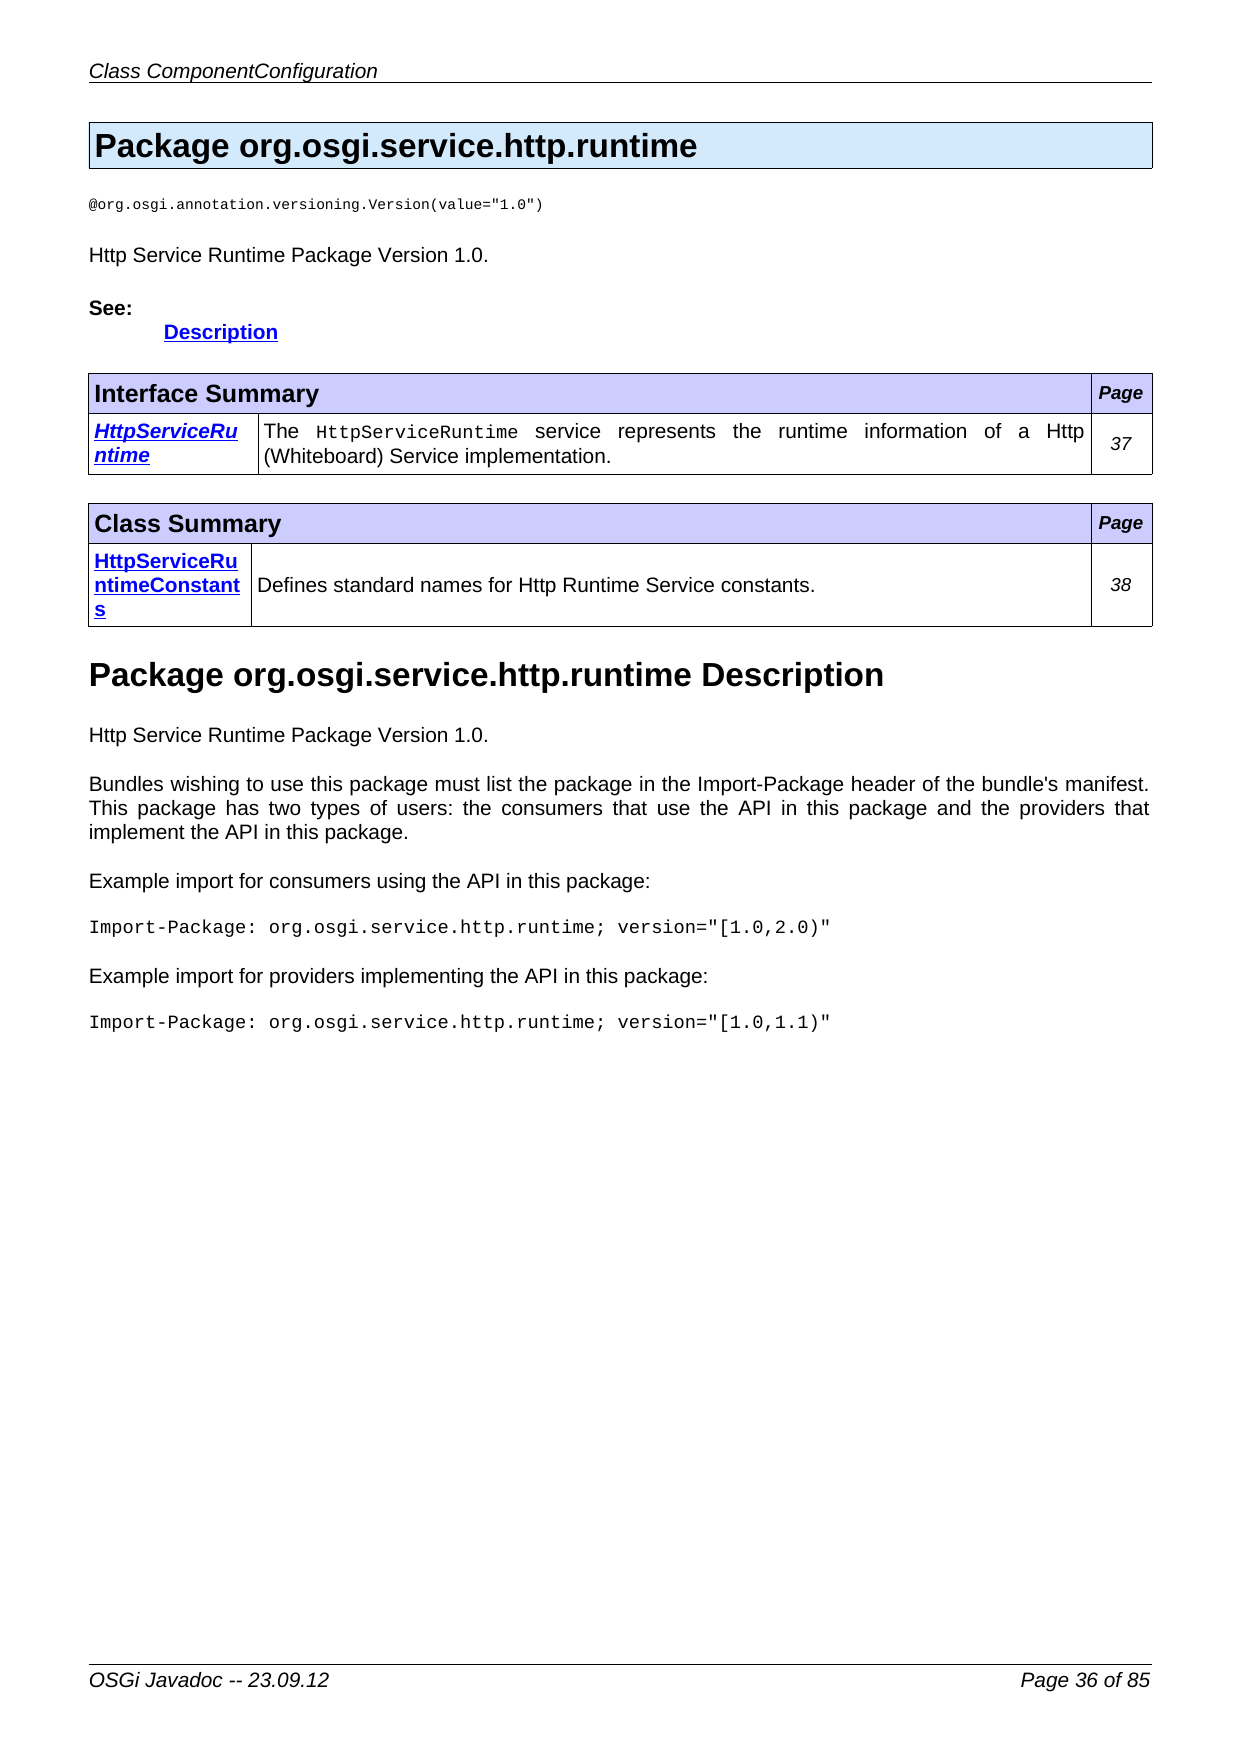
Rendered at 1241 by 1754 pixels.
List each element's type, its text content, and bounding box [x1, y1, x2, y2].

text Example import for providers implementing the API in this package: [88, 964, 1152, 988]
text Description [163, 320, 1152, 344]
table_cell The HttpServiceRuntime service represents the runtime information of a Http (Whiteboard) Service implementation. [259, 414, 1091, 473]
text @org.osgi.annotation.versioning.Version(value="1.0") [88, 197, 1152, 213]
text See: [88, 296, 1152, 320]
text Package org.osgi.service.http.runtime Description [88, 655, 1152, 694]
table_header Page [1092, 374, 1152, 413]
text Import-Package: org.osgi.service.http.runtime; version="[1.0,1.1)" [88, 1013, 1152, 1034]
table_cell HttpServiceRuntime [89, 414, 258, 473]
table_header Interface Summary [89, 374, 1091, 413]
text Bundles wishing to use this package must list the package in the Import-Package header of the bundle's manifest. This package has two types of users: the consumers that use the API in this package and the providers that implement the API in this package. [88, 772, 1152, 844]
table_cell [1092, 414, 1152, 473]
text Example import for consumers using the API in this package: [88, 869, 1152, 893]
table_cell HttpServiceRuntimeConstants [89, 544, 251, 626]
subtitle Package org.osgi.service.http.runtime [90, 123, 1152, 168]
text Http Service Runtime Package Version 1.0. [88, 723, 1152, 747]
table_header Page [1092, 504, 1152, 543]
table_cell [1092, 544, 1152, 626]
table_header Class Summary [89, 504, 1091, 543]
table_cell Defines standard names for Http Runtime Service constants. [252, 544, 1091, 626]
text Http Service Runtime Package Version 1.0. [88, 243, 1152, 267]
text Import-Package: org.osgi.service.http.runtime; version="[1.0,2.0)" [88, 918, 1152, 939]
